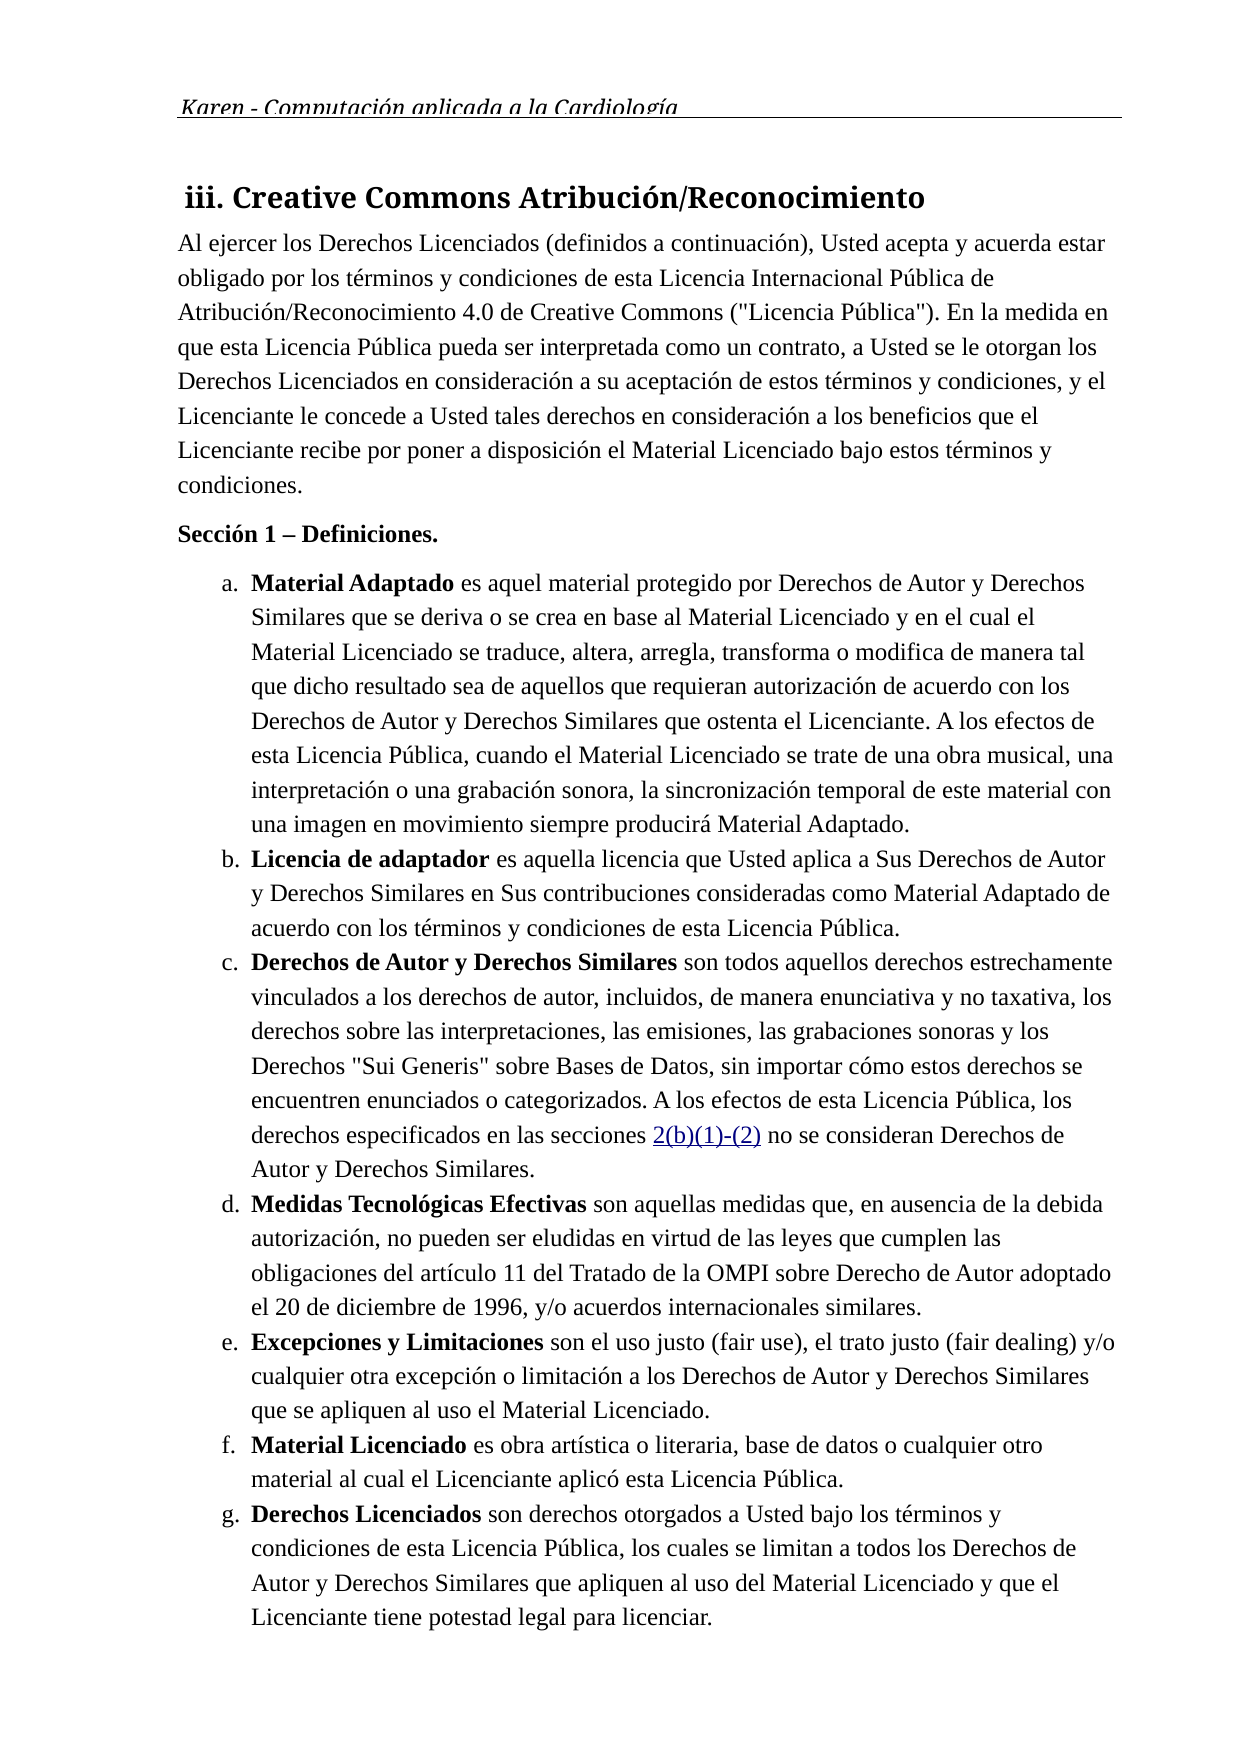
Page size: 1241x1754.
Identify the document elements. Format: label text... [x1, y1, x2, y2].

list Derechos Licenciados son derechos otorgados a Usted bajo los términos y condiciones de esta Licencia Pública, los cuales se limitan a todos los Derechos de Autor y Derechos Similares que apliquen al uso del Material Licenciado y que el Licenciante tiene potestad legal para licenciar. [221, 1499, 1122, 1631]
list Creative Commons Atribución/Reconocimiento [177, 177, 1122, 217]
text Sección 1 – Definiciones. [177, 519, 1122, 548]
list Material Licenciado es obra artística o literaria, base de datos o cualquier otro material al cual el Licenciante aplicó esta Licencia Pública. [221, 1430, 1122, 1493]
list Medidas Tecnológicas Efectivas son aquellas medidas que, en ausencia de la debida autorización, no pueden ser eludidas en virtud de las leyes que cumplen las obligaciones del artículo 11 del Tratado de la OMPI sobre Derecho de Autor adoptado el 20 de diciembre de 1996, y/o acuerdos internacionales similares. [221, 1189, 1122, 1321]
list Excepciones y Limitaciones son el uso justo (fair use), el trato justo (fair dealing) y/o cualquier otra excepción o limitación a los Derechos de Autor y Derechos Similares que se apliquen al uso el Material Licenciado. [221, 1327, 1122, 1424]
list Derechos de Autor y Derechos Similares son todos aquellos derechos estrechamente vinculados a los derechos de autor, incluidos, de manera enunciativa y no taxativa, los derechos sobre las interpretaciones, las emisiones, las grabaciones sonoras y los Derechos "Sui Generis" sobre Bases de Datos, sin importar cómo estos derechos se encuentren enunciados o categorizados. A los efectos de esta Licencia Pública, los derechos especificados en las secciones 2(b)(1)-(2) no se consideran Derechos de Autor y Derechos Similares. [221, 947, 1122, 1183]
list Material Adaptado es aquel material protegido por Derechos de Autor y Derechos Similares que se deriva o se crea en base al Material Licenciado y en el cual el Material Licenciado se traduce, altera, arregla, transforma o modifica de manera tal que dicho resultado sea de aquellos que requieran autorización de acuerdo con los Derechos de Autor y Derechos Similares que ostenta el Licenciante. A los efectos de esta Licencia Pública, cuando el Material Licenciado se trate de una obra musical, una interpretación o una grabación sonora, la sincronización temporal de este material con una imagen en movimiento siempre producirá Material Adaptado. [221, 568, 1122, 838]
text Al ejercer los Derechos Licenciados (definidos a continuación), Usted acepta y acuerda estar obligado por los términos y condiciones de esta Licencia Internacional Pública de Atribución/Reconocimiento 4.0 de Creative Commons ("Licencia Pública"). En la medida en que esta Licencia Pública pueda ser interpretada como un contrato, a Usted se le otorgan los Derechos Licenciados en consideración a su aceptación de estos términos y condiciones, y el Licenciante le concede a Usted tales derechos en consideración a los beneficios que el Licenciante recibe por poner a disposición el Material Licenciado bajo estos términos y condiciones. [177, 228, 1122, 499]
list Licencia de adaptador es aquella licencia que Usted aplica a Sus Derechos de Autor y Derechos Similares en Sus contribuciones consideradas como Material Adaptado de acuerdo con los términos y condiciones de esta Licencia Pública. [221, 844, 1122, 942]
